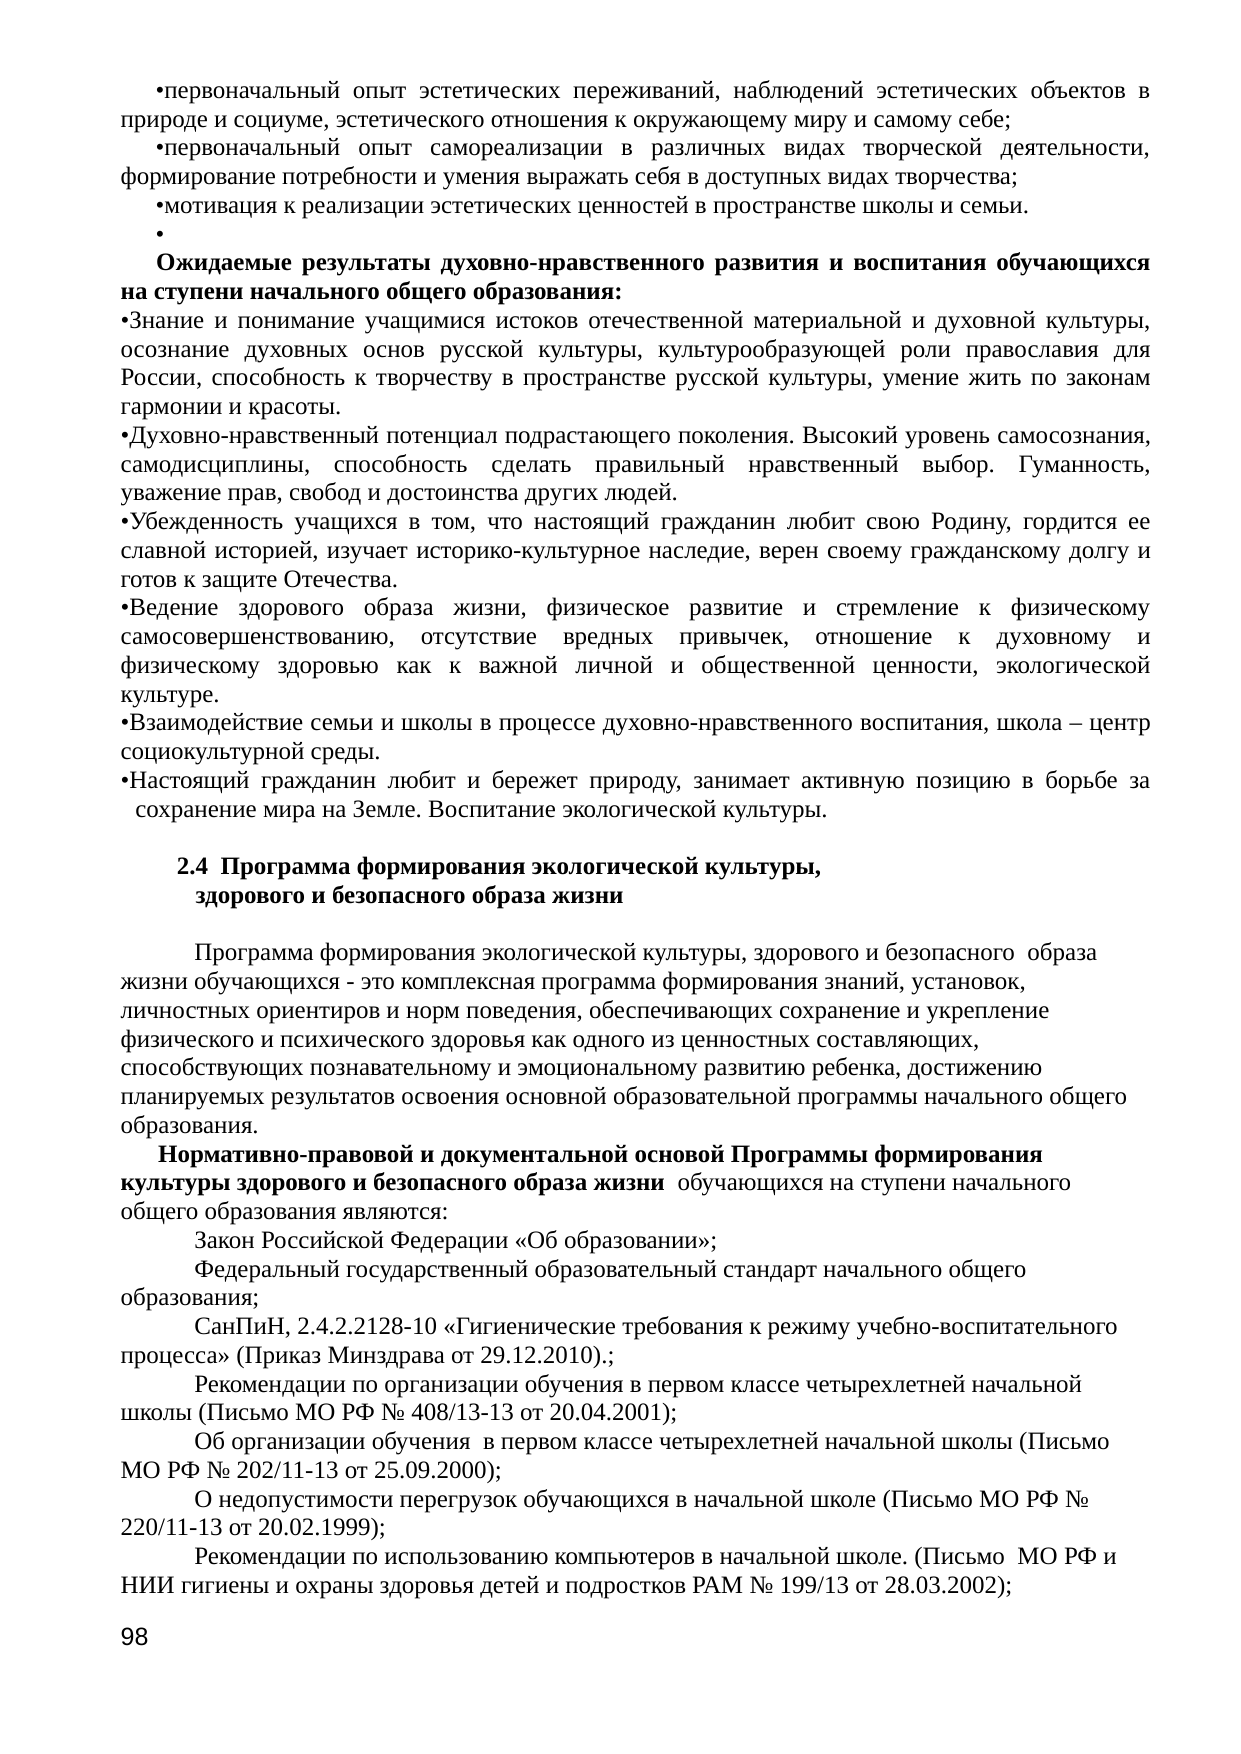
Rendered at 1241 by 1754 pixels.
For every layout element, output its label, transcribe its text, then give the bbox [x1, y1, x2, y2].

text •Ведение здорового образа жизни, физическое развитие и стремление к физическому самосовершенствованию, отсутствие вредных привычек, отношение к духовному и физическому здоровью как к важной личной и общественной ценности, экологической культуре. [120, 592, 1152, 707]
text Об организации обучения в первом классе четырехлетней начальной школы (Письмо МО РФ № 202/11-13 от 25.09.2000); [120, 1426, 1152, 1484]
text здорового и безопасного образа жизни [195, 880, 1152, 909]
text Нормативно-правовой и документальной основой Программы формирования культуры здорового и безопасного образа жизни обучающихся на ступени начального общего образования являются: [120, 1139, 1152, 1225]
text •Знание и понимание учащимися истоков отечественной материальной и духовной культуры, осознание духовных основ русской культуры, культурообразующей роли православия для России, способность к творчеству в пространстве русской культуры, умение жить по законам гармонии и красоты. [120, 305, 1152, 420]
text •Духовно-нравственный потенциал подрастающего поколения. Высокий уровень самосознания, самодисциплины, способность сделать правильный нравственный выбор. Гуманность, уважение прав, свобод и достоинства других людей. [120, 420, 1152, 506]
text 2.4 Программа формирования экологической культуры, [120, 851, 1151, 880]
text Ожидаемые результаты духовно-нравственного развития и воспитания обучающихся на ступени начального общего образования: [120, 247, 1151, 305]
text Рекомендации по организации обучения в первом классе четырехлетней начальной школы (Письмо МО РФ № 408/13-13 от 20.04.2001); [120, 1369, 1152, 1426]
text Рекомендации по использованию компьютеров в начальной школе. (Письмо МО РФ и НИИ гигиены и охраны здоровья детей и подростков РАМ № 199/13 от 28.03.2002); [120, 1541, 1152, 1599]
text СанПиН, 2.4.2.2128-10 «Гигиенические требования к режиму учебно-воспитательного процесса» (Приказ Минздрава от 29.12.2010).; [120, 1311, 1152, 1369]
text •Настоящий гражданин любит и бережет природу, занимает активную позицию в борьбе за сохранение мира на Земле. Воспитание экологической культуры. [120, 765, 1152, 822]
list мотивация к реализации эстетических ценностей в пространстве школы и семьи. [120, 190, 1152, 219]
text Федеральный государственный образовательный стандарт начального общего образования; [120, 1254, 1152, 1311]
text Закон Российской Федерации «Об образовании»; [120, 1225, 1152, 1254]
list первоначальный опыт эстетических переживаний, наблюдений эстетических объектов в природе и социуме, эстетического отношения к окружающему миру и самому себе; [120, 75, 1152, 132]
text О недопустимости перегрузок обучающихся в начальной школе (Письмо МО РФ № 220/11-13 от 20.02.1999); [120, 1484, 1152, 1541]
text •Взаимодействие семьи и школы в процессе духовно-нравственного воспитания, школа – центр социокультурной среды. [120, 707, 1152, 765]
list первоначальный опыт самореализации в различных видах творческой деятельности, формирование потребности и умения выражать себя в доступных видах творчества; [120, 132, 1151, 190]
text •Убежденность учащихся в том, что настоящий гражданин любит свою Родину, гордится ее славной историей, изучает историко-культурное наследие, верен своему гражданскому долгу и готов к защите Отечества. [120, 506, 1152, 592]
text Программа формирования экологической культуры, здорового и безопасного образа жизни обучающихся - это комплексная программа формирования знаний, установок, личностных ориентиров и норм поведения, обеспечивающих сохранение и укрепление физического и психического здоровья как одного из ценностных составляющих, способствующих познавательному и эмоциональному развитию ребенка, достижению планируемых результатов освоения основной образовательной программы начального общего образования. [120, 937, 1152, 1139]
